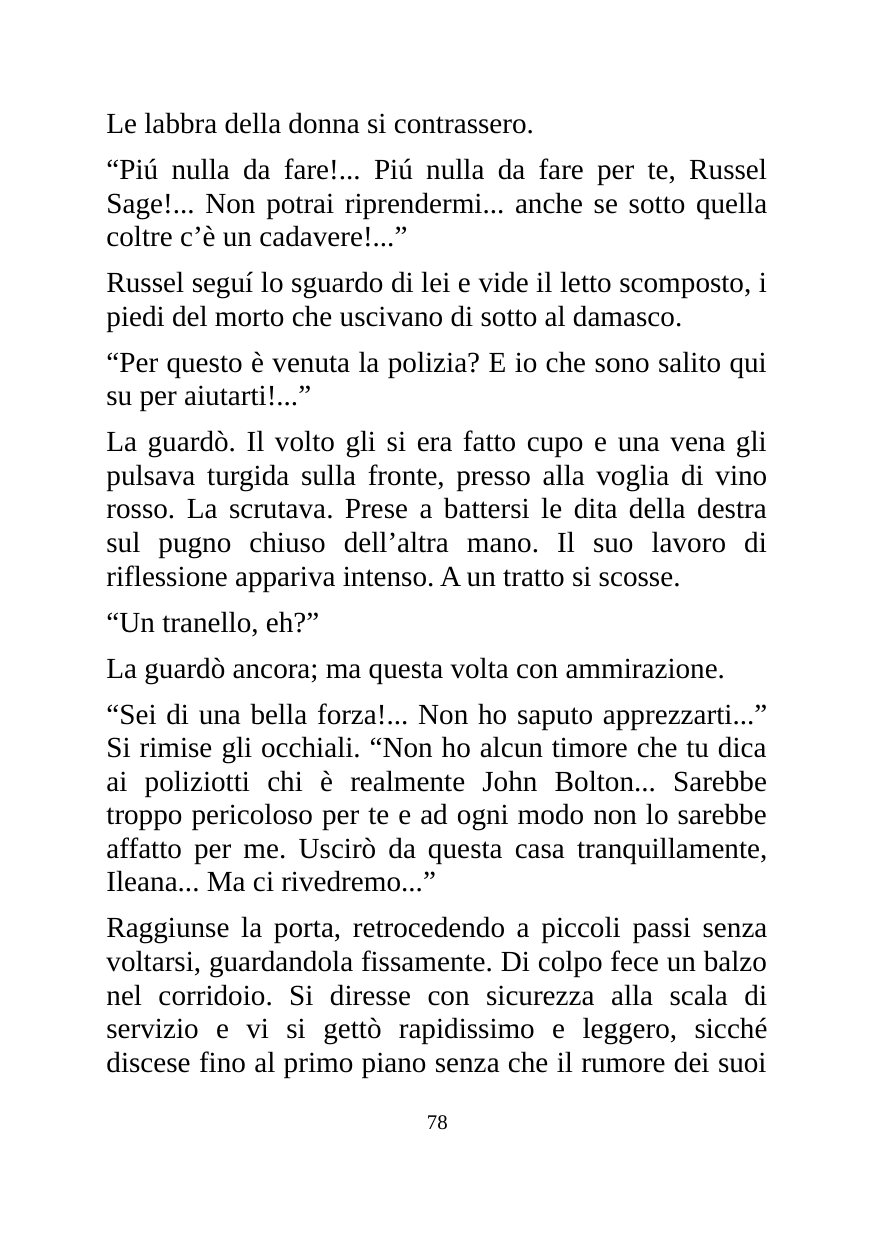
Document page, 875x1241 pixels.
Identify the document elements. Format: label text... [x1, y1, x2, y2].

text “Un tranello, eh?” [106, 605, 768, 638]
text La guardò. Il volto gli si era fatto cupo e una vena gli pulsava turgida sulla fronte, presso alla voglia di vino rosso. La scrutava. Prese a battersi le dita della destra sul pugno chiuso dell’altra mano. Il suo lavoro di riflessione appariva intenso. A un tratto si scosse. [106, 424, 768, 592]
text La guardò ancora; ma questa volta con ammirazione. [106, 651, 768, 684]
text Le labbra della donna si contrassero. [106, 106, 768, 140]
text “Piú nulla da fare!... Piú nulla da fare per te, Russel Sage!... Non potrai riprendermi... anche se sotto quella coltre c’è un cadavere!...” [106, 152, 768, 253]
text Raggiunse la porta, retrocedendo a piccoli passi senza voltarsi, guardandola fissamente. Di colpo fece un balzo nel corridoio. Si diresse con sicurezza alla scala di servizio e vi si gettò rapidissimo e leggero, sicché discese fino al primo piano senza che il rumore dei suoi [106, 911, 768, 1078]
text Russel seguí lo sguardo di lei e vide il letto scomposto, i piedi del morto che uscivano di sotto al damasco. [106, 265, 768, 332]
text “Per questo è venuta la polizia? E io che sono salito qui su per aiutarti!...” [106, 345, 768, 412]
text “Sei di una bella forza!... Non ho saputo apprezzarti...” Si rimise gli occhiali. “Non ho alcun timore che tu dica ai poliziotti chi è realmente John Bolton... Sarebbe troppo pericoloso per te e ad ogni modo non lo sarebbe affatto per me. Uscirò da questa casa tranquillamente, Ileana... Ma ci rivedremo...” [106, 697, 768, 898]
